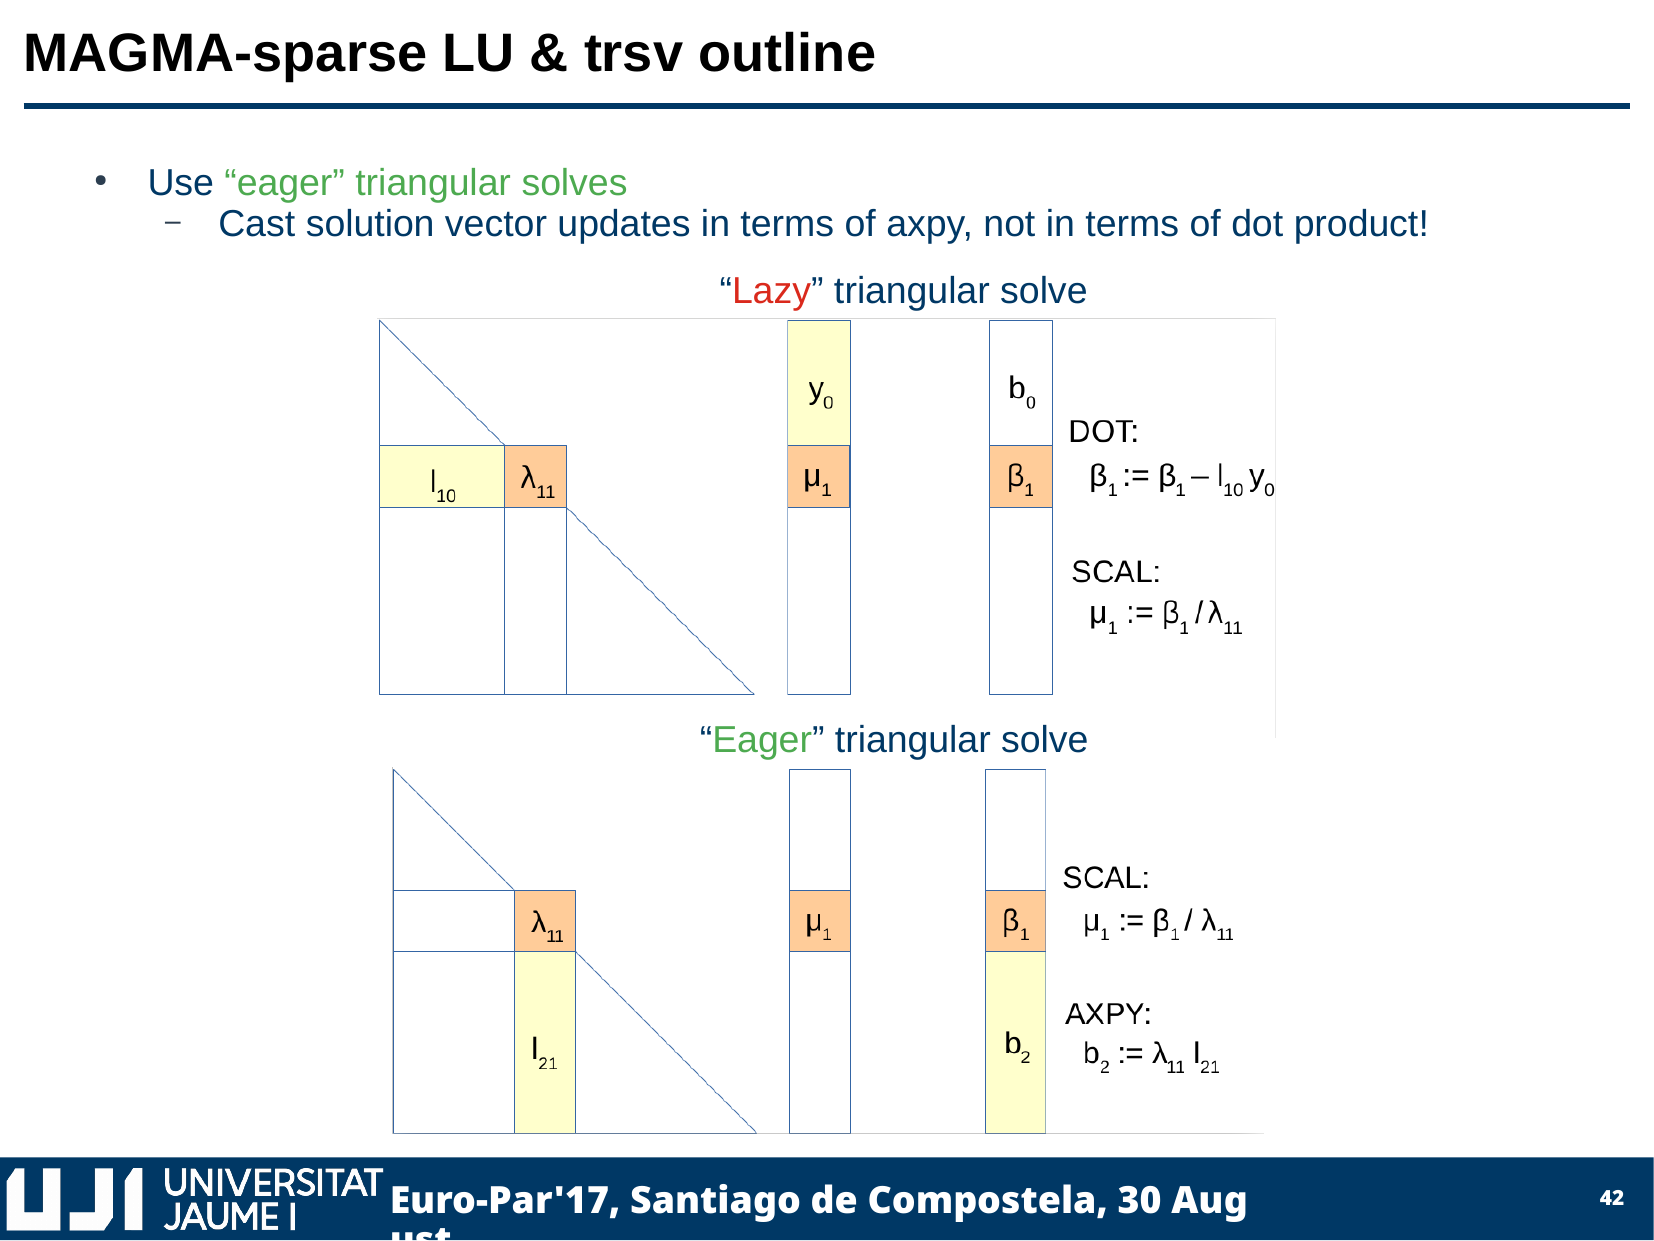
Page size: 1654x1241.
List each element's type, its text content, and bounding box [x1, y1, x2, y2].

text_box Use “eager” triangular solves Cast solution vector updates in terms of axpy, not in terms of dot product! [61, 153, 1583, 291]
picture [377, 318, 1276, 738]
title MAGMA-sparse LU & trsv outline [23, 0, 1630, 107]
text_box “Eager” triangular solve [685, 711, 1104, 768]
picture [392, 767, 1264, 1134]
picture [0, 1158, 390, 1241]
text_box “Lazy” triangular solve [704, 262, 1103, 319]
